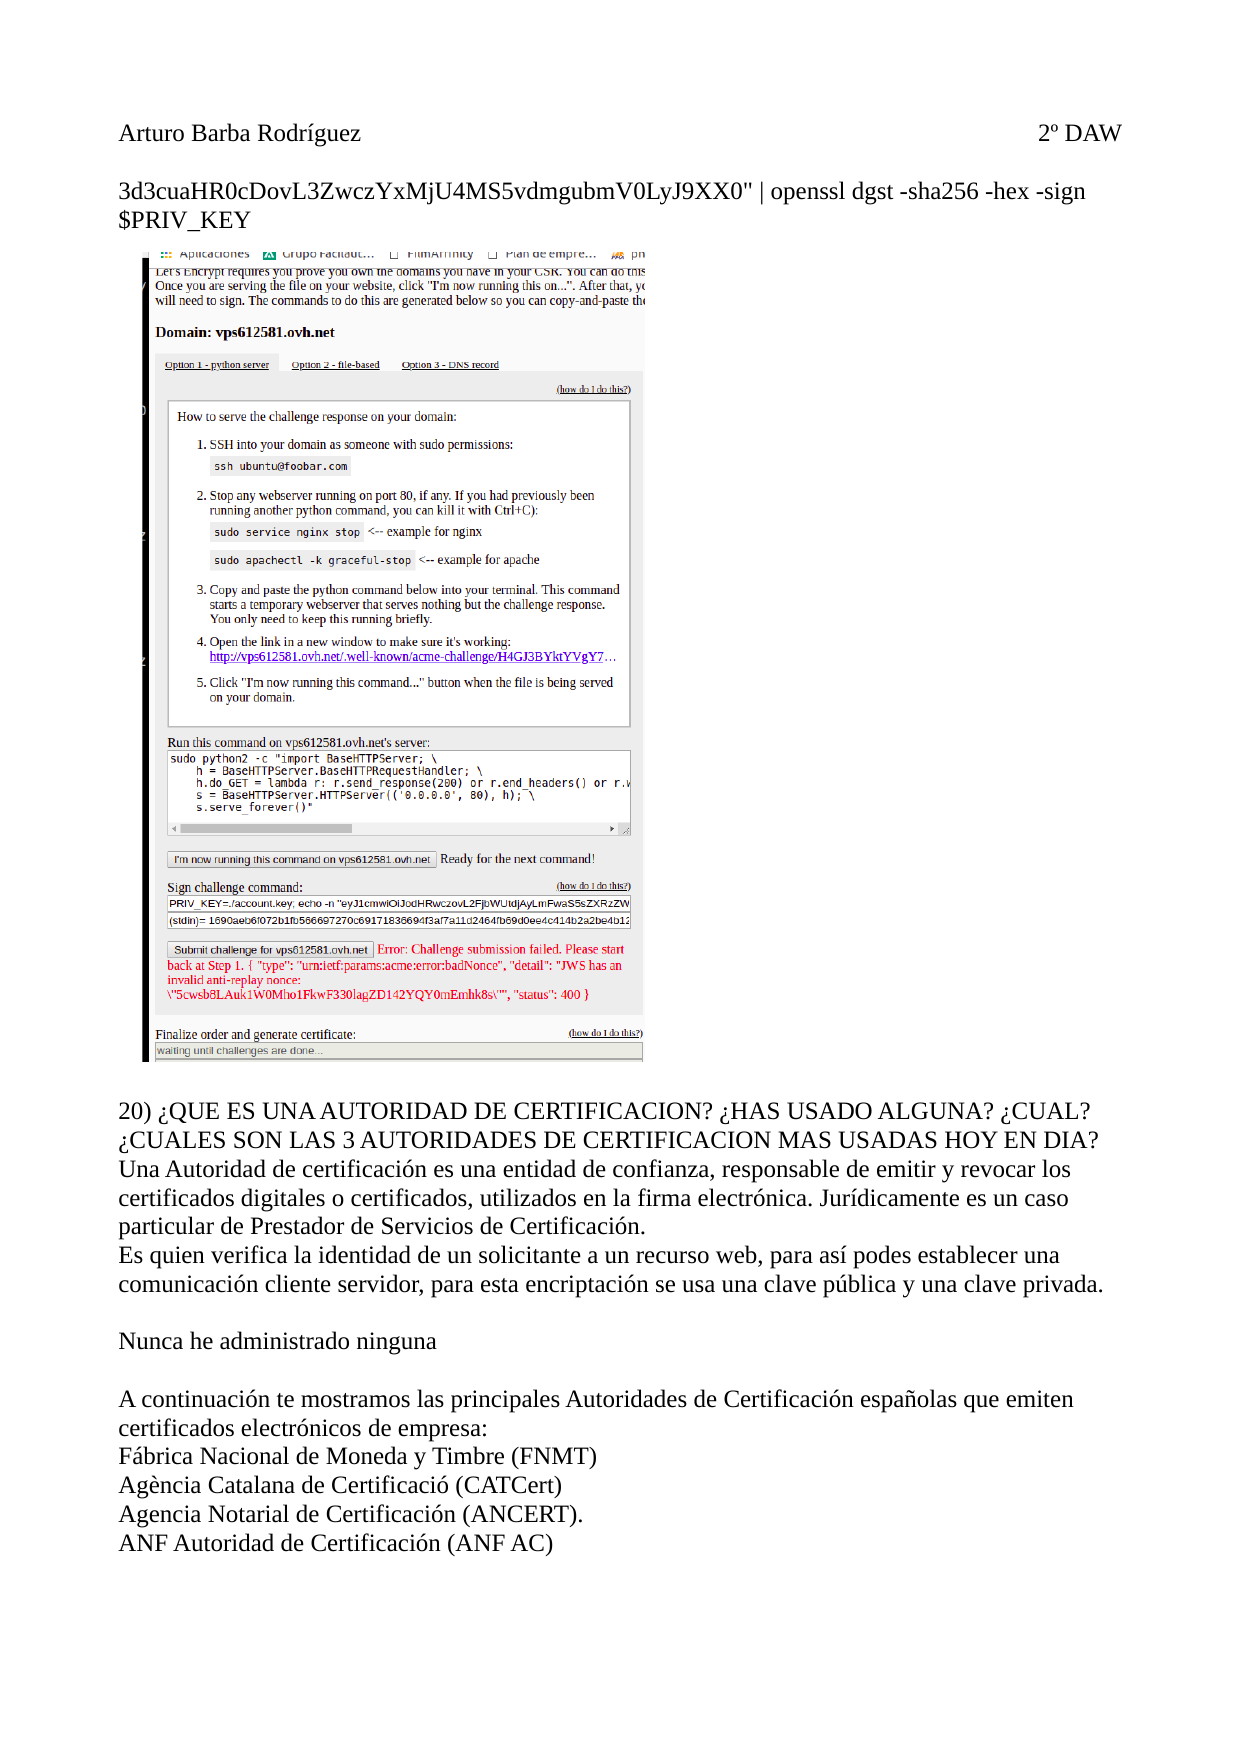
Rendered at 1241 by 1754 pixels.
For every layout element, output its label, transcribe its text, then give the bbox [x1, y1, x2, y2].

text Nunca he administrado ninguna [118, 1326, 1122, 1355]
text ANF Autoridad de Certificación (ANF AC) [118, 1528, 1122, 1556]
text A continuación te mostramos las principales Autoridades de Certificación españolas que emiten certificados electrónicos de empresa: [118, 1384, 1122, 1441]
text 20) ¿QUE ES UNA AUTORIDAD DE CERTIFICACION? ¿HAS USADO ALGUNA? ¿CUAL? ¿CUALES SON LAS 3 AUTORIDADES DE CERTIFICACION MAS USADAS HOY EN DIA? [118, 1096, 1122, 1154]
text Es quien verifica la identidad de un solicitante a un recurso web, para así podes establecer una comunicación cliente servidor, para esta encriptación se usa una clave pública y una clave privada. [118, 1240, 1122, 1298]
text Una Autoridad de certificación es una entidad de confianza, responsable de emitir y revocar los certificados digitales o certificados, utilizados en la firma electrónica. Jurídicamente es un caso particular de Prestador de Servicios de Certificación. [118, 1154, 1122, 1240]
text Agència Catalana de Certificació (CATCert) [118, 1470, 1122, 1499]
text Fábrica Nacional de Moneda y Timbre (FNMT) [118, 1441, 1122, 1470]
picture [326, 252, 452, 1062]
text 3d3cuaHR0cDovL3ZwczYxMjU4MS5vdmgubmV0LyJ9XX0" | openssl dgst -sha256 -hex -sign $PRIV_KEY [118, 176, 1122, 234]
text Agencia Notarial de Certificación (ANCERT). [118, 1499, 1122, 1528]
